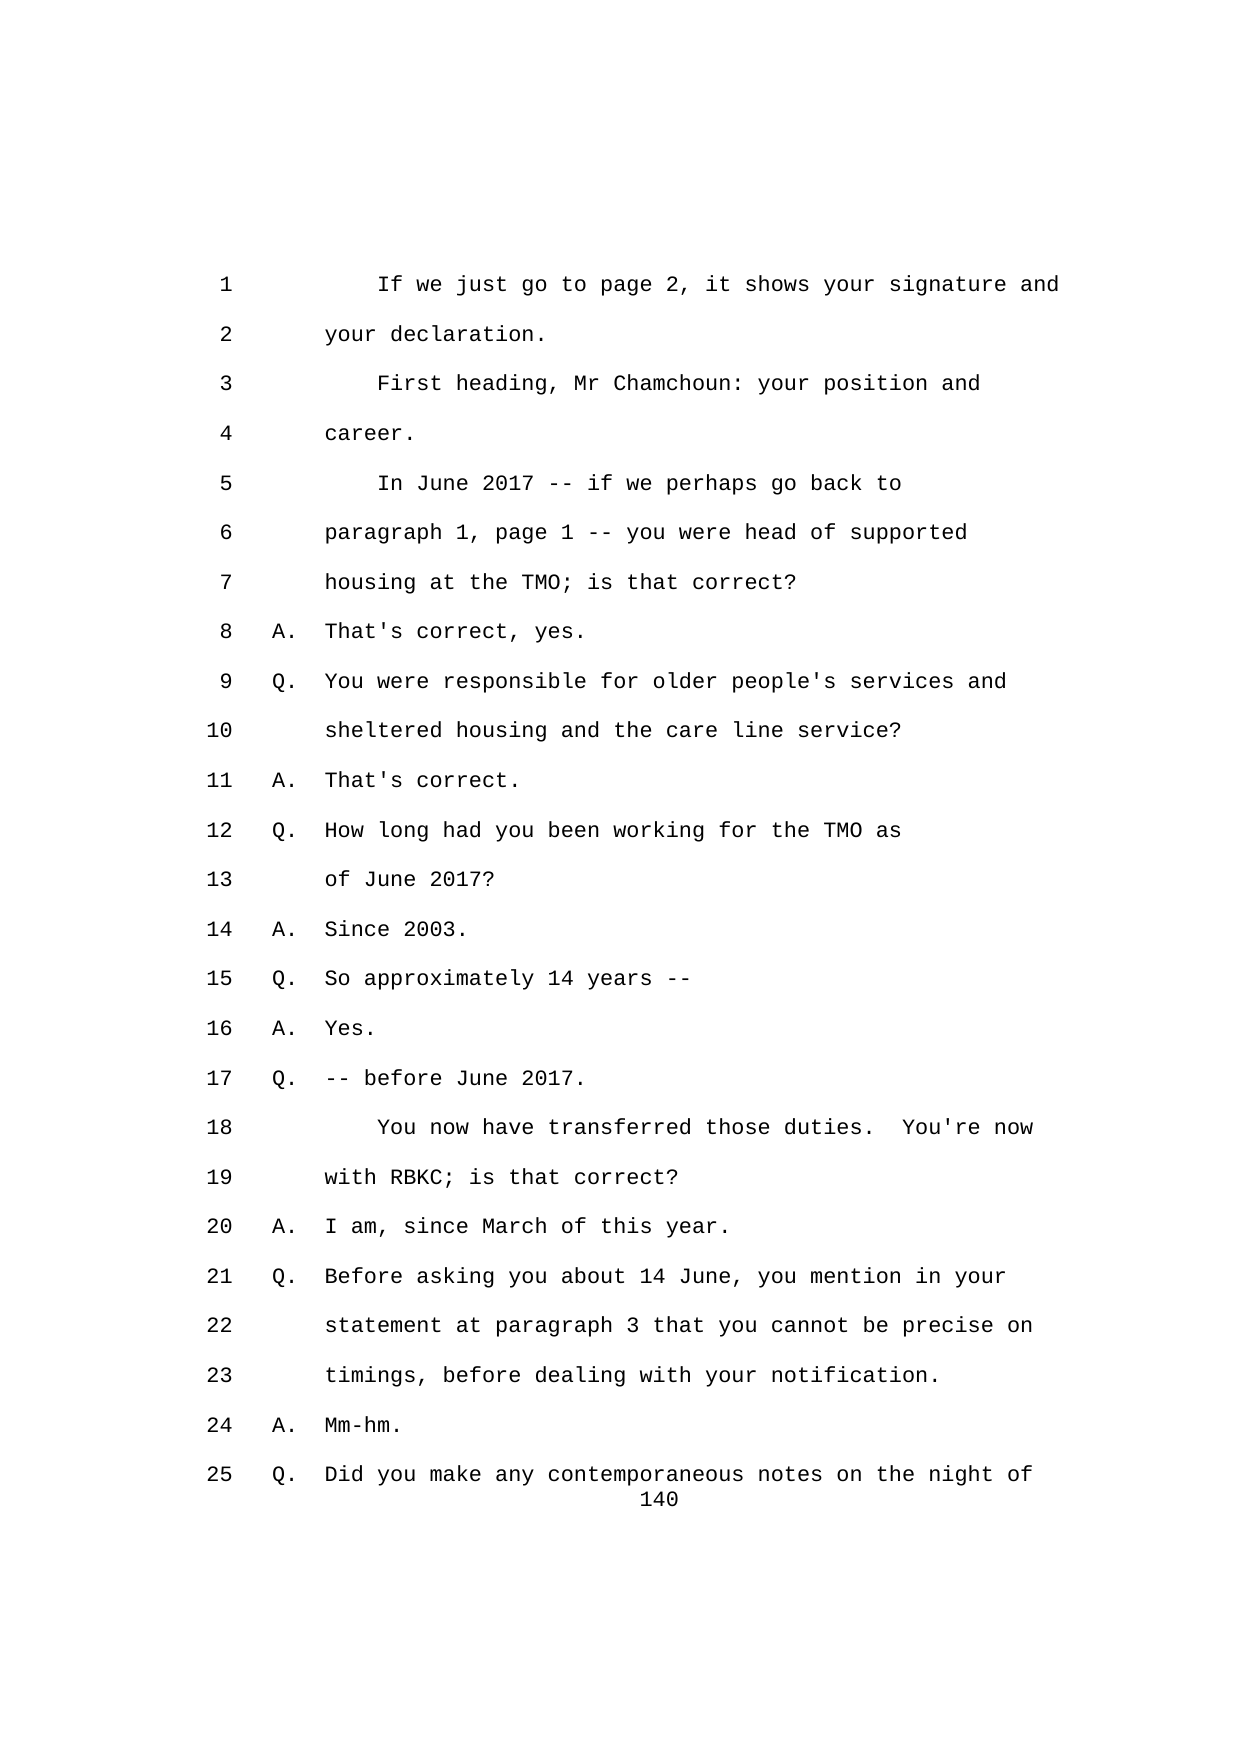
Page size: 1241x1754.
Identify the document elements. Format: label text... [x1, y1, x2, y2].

text 10 sheltered housing and the care line service? [75, 719, 1165, 744]
text 12 Q. How long had you been working for the TMO as [75, 819, 1165, 843]
text 25 Q. Did you make any contemporaneous notes on the night of [75, 1463, 1165, 1488]
text 24 A. Mm-hm. [75, 1414, 1165, 1438]
text 16 A. Yes. [75, 1017, 1165, 1042]
text 140 [75, 1488, 1165, 1513]
text 14 A. Since 2003. [75, 918, 1165, 943]
text 5 In June 2017 -- if we perhaps go back to [75, 472, 1165, 496]
text 13 of June 2017? [75, 868, 1165, 893]
text 22 statement at paragraph 3 that you cannot be precise on [75, 1314, 1165, 1339]
text 11 A. That's correct. [75, 769, 1165, 794]
text 18 You now have transferred those duties. You're now [75, 1116, 1165, 1141]
text 7 housing at the TMO; is that correct? [75, 571, 1165, 596]
text 17 Q. -- before June 2017. [75, 1067, 1165, 1091]
text 4 career. [75, 422, 1165, 447]
text 8 A. That's correct, yes. [75, 620, 1165, 645]
text 1 If we just go to page 2, it shows your signature and [75, 273, 1165, 298]
text 3 First heading, Mr Chamchoun: your position and [75, 372, 1165, 397]
text 21 Q. Before asking you about 14 June, you mention in your [75, 1265, 1165, 1290]
text 19 with RBKC; is that correct? [75, 1166, 1165, 1191]
text 23 timings, before dealing with your notification. [75, 1364, 1165, 1389]
text 9 Q. You were responsible for older people's services and [75, 670, 1165, 695]
text 2 your declaration. [75, 323, 1165, 348]
text 6 paragraph 1, page 1 -- you were head of supported [75, 521, 1165, 546]
text 20 A. I am, since March of this year. [75, 1215, 1165, 1240]
text 15 Q. So approximately 14 years -- [75, 967, 1165, 992]
